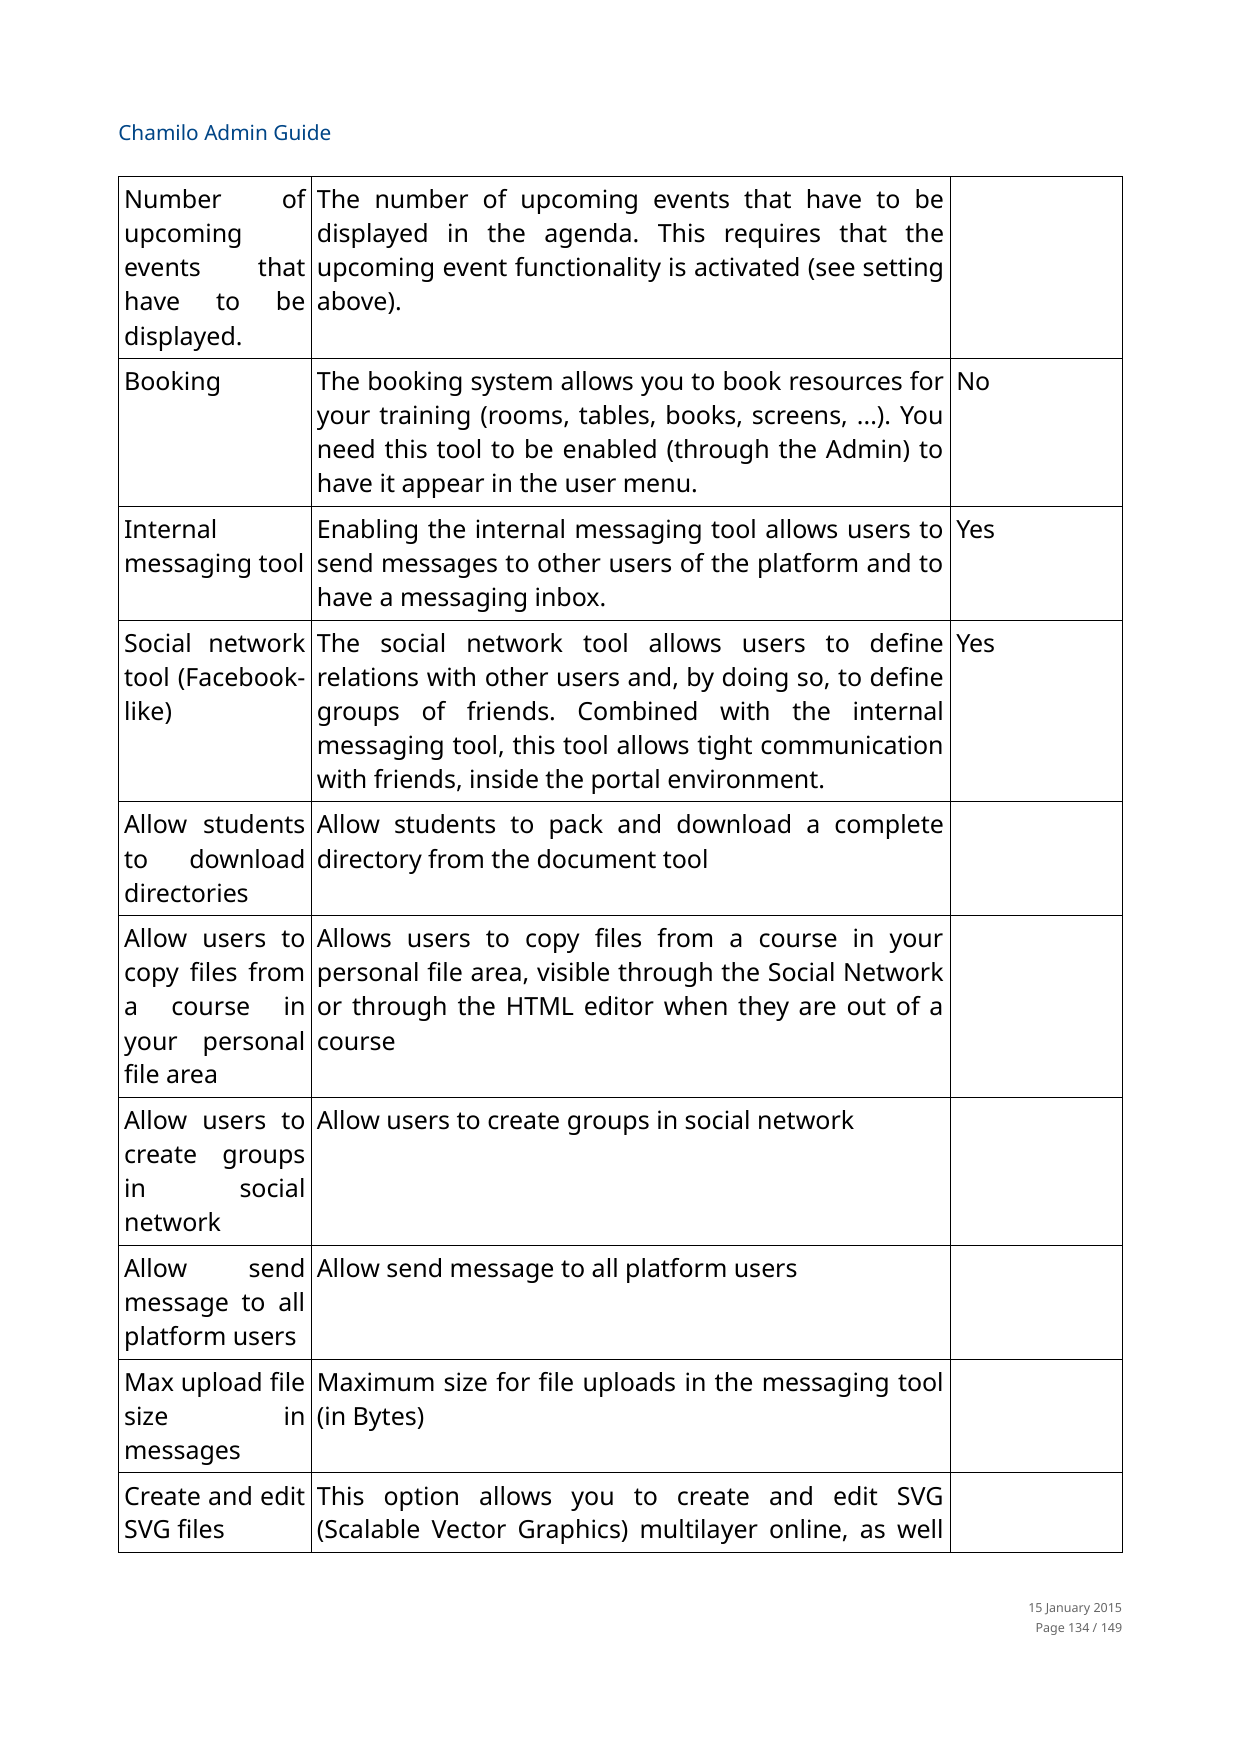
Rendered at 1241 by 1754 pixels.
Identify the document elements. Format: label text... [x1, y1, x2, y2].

table_cell Yes [951, 621, 1122, 801]
table_cell [951, 1098, 1122, 1245]
table_cell Social network tool (Facebook-like) [119, 621, 311, 801]
table_cell Yes [951, 507, 1122, 619]
table_cell Enabling the internal messaging tool allows users to send messages to other users of the platform and to have a messaging inbox. [312, 507, 950, 619]
table_cell Booking [119, 359, 311, 506]
table_cell Internal messaging tool [119, 507, 311, 619]
table_cell Allow send message to all platform users [119, 1246, 311, 1358]
table_cell [951, 1360, 1122, 1472]
table_cell Number of upcoming events that have to be displayed. [119, 177, 311, 358]
table_cell Create and edit SVG files [119, 1473, 311, 1552]
table_cell Allow users to create groups in social network [312, 1098, 950, 1245]
table_cell [951, 177, 1122, 358]
table_cell [951, 802, 1122, 915]
table_cell Max upload file size in messages [119, 1360, 311, 1472]
table_cell Allow users to copy files from a course in your personal file area [119, 916, 311, 1097]
table_cell The social network tool allows users to define relations with other users and, by doing so, to define groups of friends. Combined with the internal messaging tool, this tool allows tight communication with friends, inside the portal environment. [312, 621, 950, 801]
table_cell Allow send message to all platform users [312, 1246, 950, 1358]
table_cell [951, 1473, 1122, 1552]
table_cell The booking system allows you to book resources for your training (rooms, tables, books, screens, ...). You need this tool to be enabled (through the Admin) to have it appear in the user menu. [312, 359, 950, 506]
table_cell Allow users to create groups in social network [119, 1098, 311, 1245]
table_cell [951, 1246, 1122, 1358]
table_cell Allows users to copy files from a course in your personal file area, visible through the Social Network or through the HTML editor when they are out of a course [312, 916, 950, 1097]
table_cell This option allows you to create and edit SVG (Scalable Vector Graphics) multilayer online, as well [312, 1473, 950, 1552]
table_cell Allow students to download directories [119, 802, 311, 915]
table_cell Allow students to pack and download a complete directory from the document tool [312, 802, 950, 915]
table_cell No [951, 359, 1122, 506]
table_cell Maximum size for file uploads in the messaging tool (in Bytes) [312, 1360, 950, 1472]
table_cell The number of upcoming events that have to be displayed in the agenda. This requires that the upcoming event functionality is activated (see setting above). [312, 177, 950, 358]
table_cell [951, 916, 1122, 1097]
